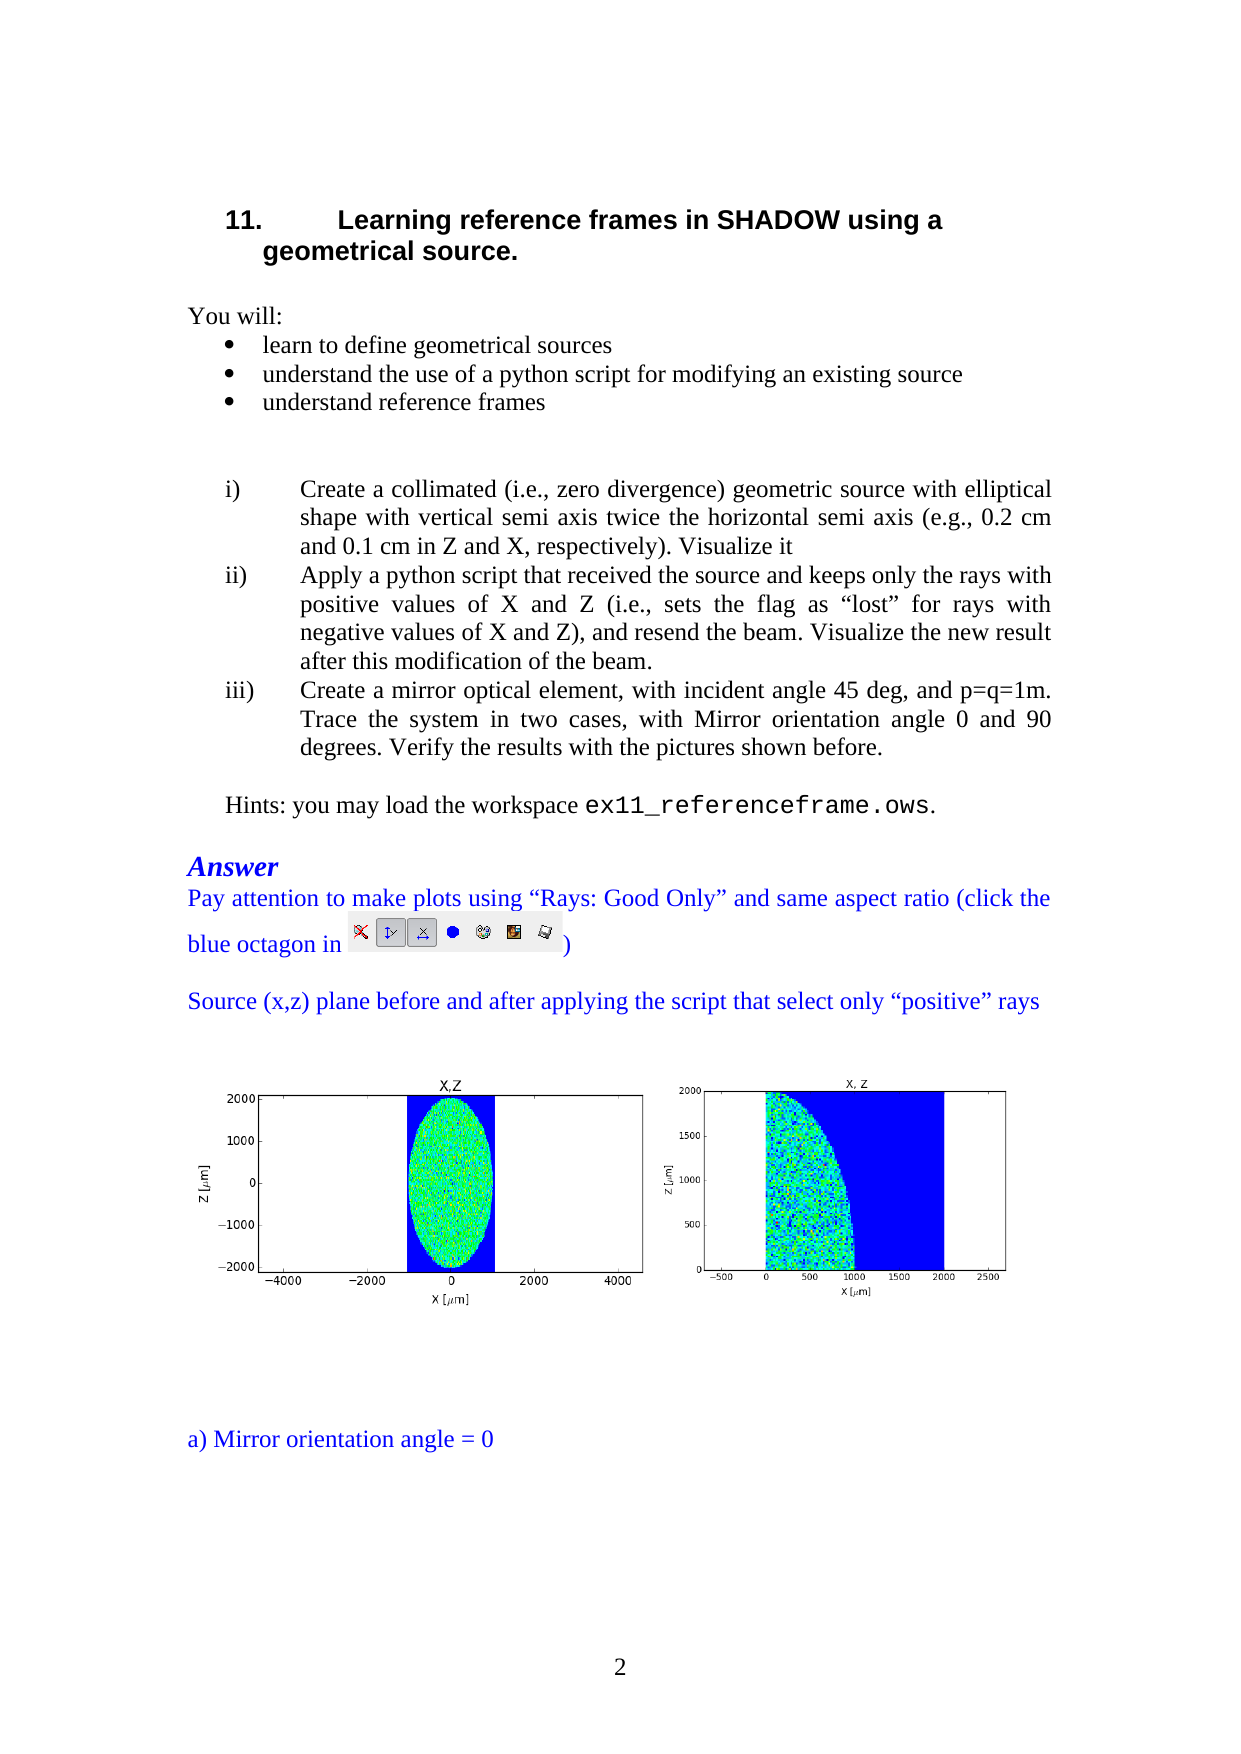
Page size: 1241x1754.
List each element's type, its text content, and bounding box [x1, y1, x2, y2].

subtitle Learning reference frames in SHADOW using a geometrical source. [225, 204, 1053, 266]
text a) Mirror orientation angle = 0 [187, 1424, 1053, 1453]
picture [347, 911, 563, 952]
text You will: [187, 301, 1053, 330]
text Source (x,z) plane before and after applying the script that select only “positive” rays [187, 986, 1053, 1015]
text Answer [187, 849, 1053, 883]
picture [187, 1072, 1020, 1310]
list Create a mirror optical element, with incident angle 45 deg, and p=q=1m. Trace the system in two cases, with Mirror orientation angle 0 and 90 degrees. Verify the results with the pictures shown before. [225, 675, 1053, 761]
list understand reference frames [225, 387, 1053, 416]
list Create a collimated (i.e., zero divergence) geometric source with elliptical shape with vertical semi axis twice the horizontal semi axis (e.g., 0.2 cm and 0.1 cm in Z and X, respectively). Visualize it [225, 474, 1053, 560]
list learn to define geometrical sources [225, 330, 1053, 359]
list Apply a python script that received the source and keeps only the rays with positive values of X and Z (i.e., sets the flag as “lost” for rays with negative values of X and Z), and resend the beam. Visualize the new result after this modification of the beam. [225, 560, 1053, 675]
text Hints: you may load the workspace ex11_referenceframe.ows. [225, 790, 1053, 821]
text Pay attention to make plots using “Rays: Good Only” and same aspect ratio (click the blue octagon in ) [187, 883, 1053, 957]
list understand the use of a python script for modifying an existing source [225, 359, 1053, 387]
